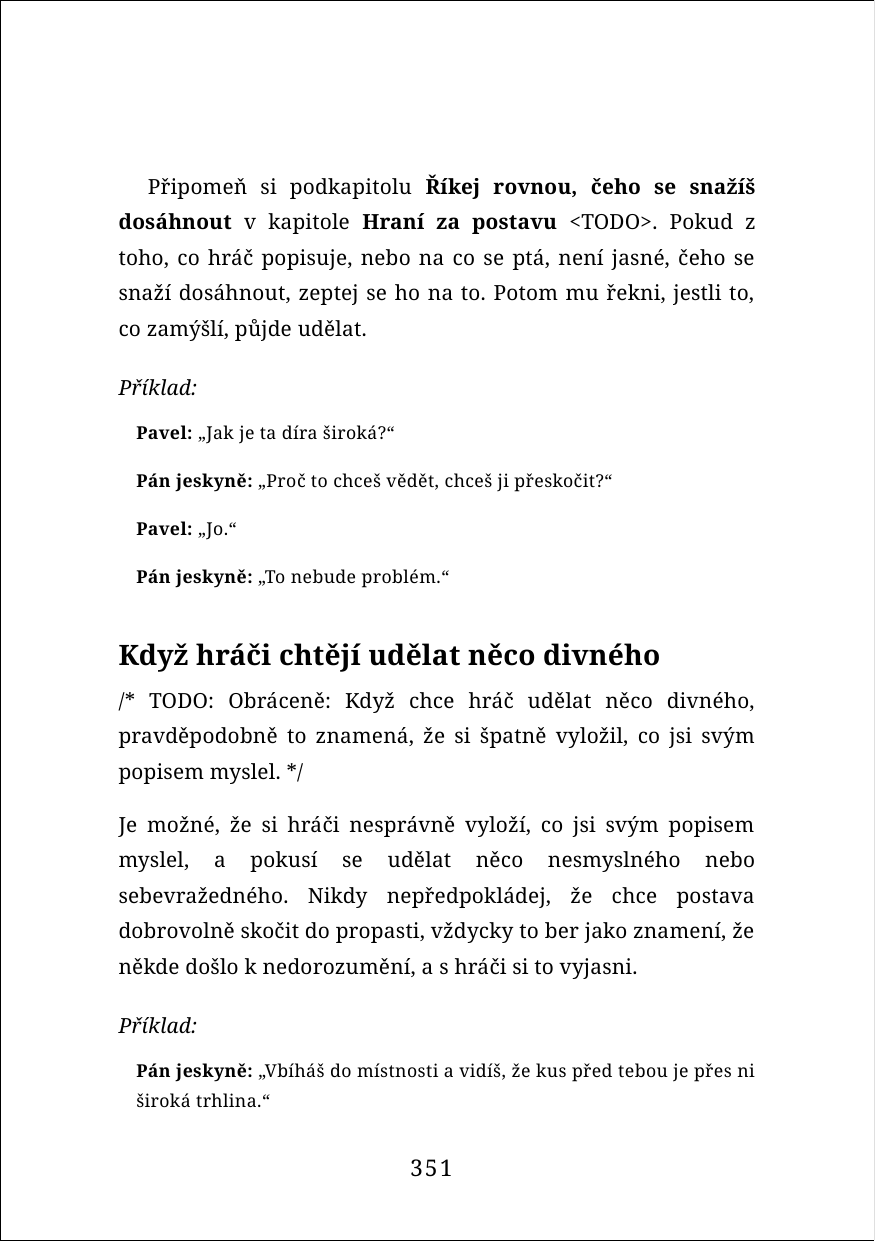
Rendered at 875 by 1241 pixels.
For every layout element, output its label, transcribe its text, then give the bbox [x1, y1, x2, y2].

text Pán jeskyně: „To nebude problém.“ [136, 564, 756, 588]
text Příklad: [118, 373, 756, 401]
text Pavel: „Jo.“ [136, 516, 756, 540]
subtitle Když hráči chtějí udělat něco divného [118, 636, 756, 674]
text Připomeň si podkapitolu Říkej rovnou, čeho se snažíš dosáhnout v kapitole Hraní za postavu <TODO>. Pokud z toho, co hráč popisuje, nebo na co se ptá, není jasné, čeho se snaží dosáhnout, zeptej se ho na to. Potom mu řekni, jestli to, co zamýšlí, půjde udělat. [118, 172, 756, 342]
text Pán jeskyně: „Proč to chceš vědět, chceš ji přeskočit?“ [136, 468, 756, 492]
text Pán jeskyně: „Vbíháš do místnosti a vidíš, že kus před tebou je přes ni široká trhlina.“ [136, 1058, 756, 1113]
text Příklad: [118, 1011, 756, 1040]
text /* TODO: Obráceně: Když chce hráč udělat něco divného, pravděpodobně to znamená, že si špatně vyložil, co jsi svým popisem myslel. */ [118, 686, 756, 785]
text Pavel: „Jak je ta díra široká?“ [136, 420, 756, 444]
text Je možné, že si hráči nesprávně vyloží, co jsi svým popisem myslel, a pokusí se udělat něco nesmyslného nebo sebevražedného. Nikdy nepředpokládej, že chce postava dobrovolně skočit do propasti, vždycky to ber jako znamení, že někde došlo k nedorozumění, a s hráči si to vyjasni. [118, 810, 756, 981]
